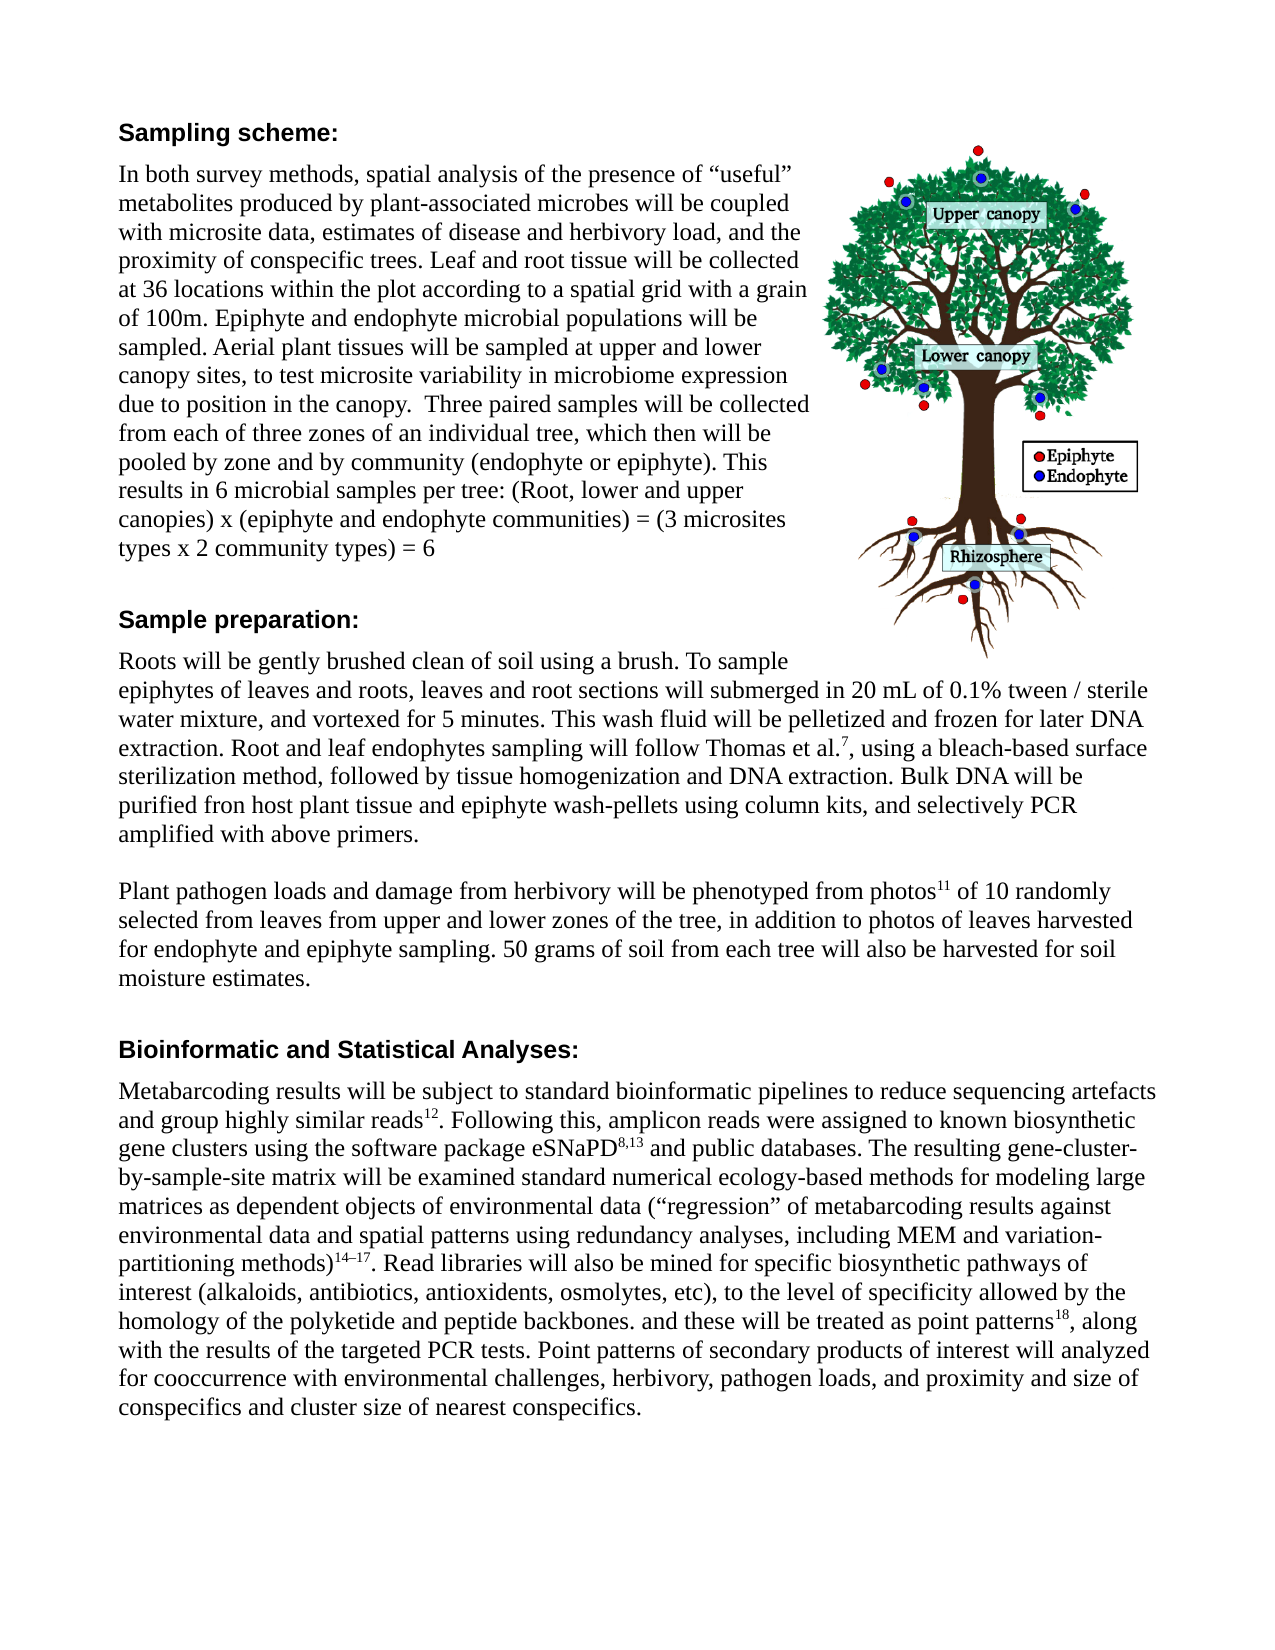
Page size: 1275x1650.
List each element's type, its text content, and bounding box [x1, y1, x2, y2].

subtitle Sampling scheme: [118, 118, 1157, 147]
subtitle Bioinformatic and Statistical Analyses: [118, 1035, 1157, 1063]
subtitle Sample preparation: [118, 605, 821, 634]
text Metabarcoding results will be subject to standard bioinformatic pipelines to reduce sequencing artefacts and group highly similar reads12. Following this, amplicon reads were assigned to known biosynthetic gene clusters using the software package eSNaPD8,13 and public databases. The resulting gene-cluster-by-sample-site matrix will be examined standard numerical ecology-based methods for modeling large matrices as dependent objects of environmental data (“regression” of metabarcoding results against environmental data and spatial patterns using redundancy analyses, including MEM and variation-partitioning methods)14–17. Read libraries will also be mined for specific biosynthetic pathways of interest (alkaloids, antibiotics, antioxidents, osmolytes, etc), to the level of specificity allowed by the homology of the polyketide and peptide backbones. and these will be treated as point patterns18, along with the results of the targeted PCR tests. Point patterns of secondary products of interest will analyzed for cooccurrence with environmental challenges, herbivory, pathogen loads, and proximity and size of conspecifics and cluster size of nearest conspecifics. [118, 1076, 1157, 1421]
subtitle [1139, 605, 1157, 634]
picture [821, 145, 1139, 659]
text In both survey methods, spatial analysis of the presence of “useful” metabolites produced by plant-associated microbes will be coupled with microsite data, estimates of disease and herbivory load, and the proximity of conspecific trees. Leaf and root tissue will be collected at 36 locations within the plot according to a spatial grid with a grain of 100m. Epiphyte and endophyte microbial populations will be sampled. Aerial plant tissues will be sampled at upper and lower canopy sites, to test microsite variability in microbiome expression due to position in the canopy. Three paired samples will be collected from each of three zones of an individual tree, which then will be pooled by zone and by community (endophyte or epiphyte). This results in 6 microbial samples per tree: (Root, lower and upper canopies) x (epiphyte and endophyte communities) = (3 microsites types x 2 community types) = 6 [118, 159, 821, 562]
text Roots will be gently brushed clean of soil using a brush. To sample epiphytes of leaves and roots, leaves and root sections will submerged in 20 mL of 0.1% tween / sterile water mixture, and vortexed for 5 minutes. This wash fluid will be pelletized and frozen for later DNA extraction. Root and leaf endophytes sampling will follow Thomas et al.7, using a bleach-based surface sterilization method, followed by tissue homogenization and DNA extraction. Bulk DNA will be purified fron host plant tissue and epiphyte wash-pellets using column kits, and selectively PCR amplified with above primers. [118, 646, 1157, 848]
text Plant pathogen loads and damage from herbivory will be phenotyped from photos11 of 10 randomly selected from leaves from upper and lower zones of the tree, in addition to photos of leaves harvested for endophyte and epiphyte sampling. 50 grams of soil from each tree will also be harvested for soil moisture estimates. [118, 876, 1157, 991]
